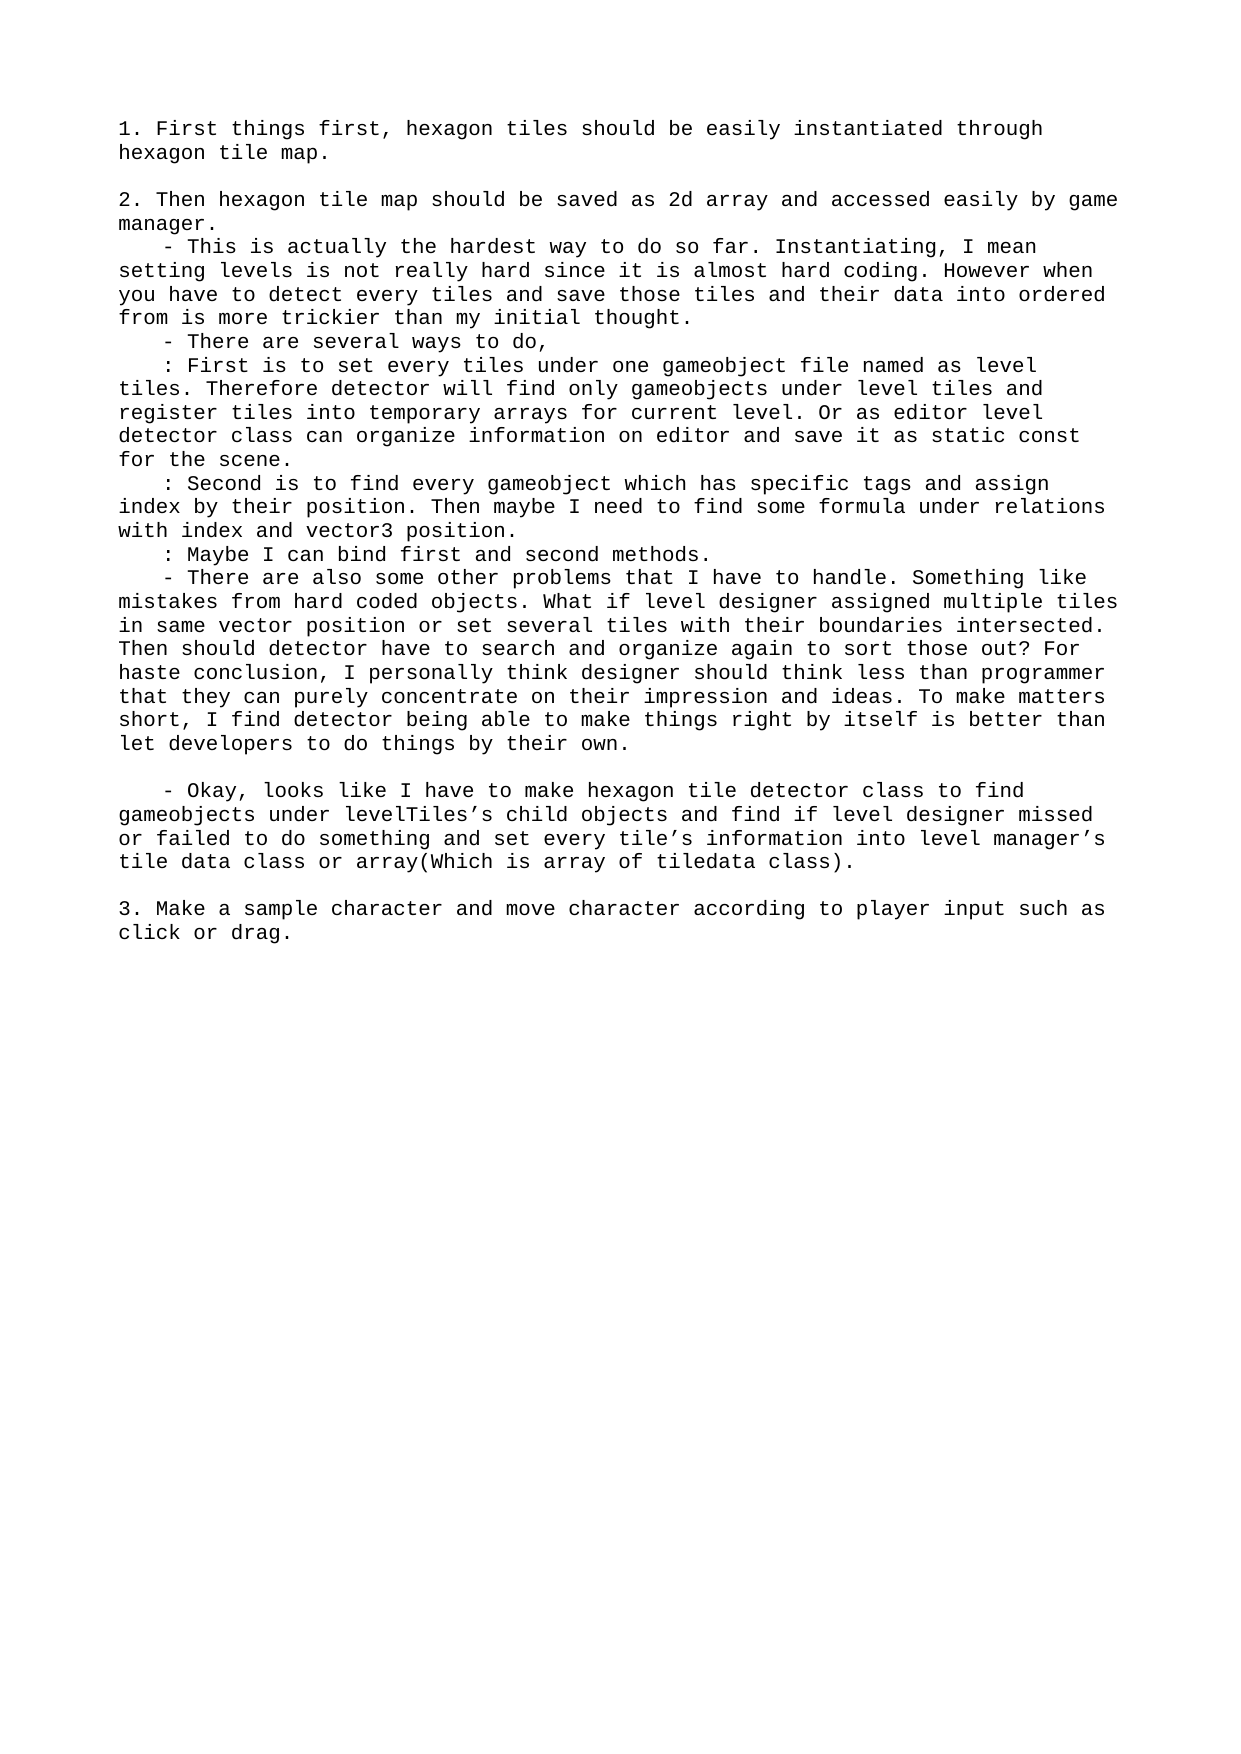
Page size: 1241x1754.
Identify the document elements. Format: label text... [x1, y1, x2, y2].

text 2. Then hexagon tile map should be saved as 2d array and accessed easily by game manager. [118, 189, 1122, 236]
text : Maybe I can bind first and second methods. [118, 544, 1122, 567]
text 3. Make a sample character and move character according to player input such as click or drag. [118, 898, 1122, 946]
text 1. First things first, hexagon tiles should be easily instantiated through hexagon tile map. [118, 118, 1122, 165]
text - Okay, looks like I have to make hexagon tile detector class to find gameobjects under levelTiles’s child objects and find if level designer missed or failed to do something and set every tile’s information into level manager’s tile data class or array(Which is array of tiledata class). [118, 780, 1122, 875]
text : Second is to find every gameobject which has specific tags and assign index by their position. Then maybe I need to find some formula under relations with index and vector3 position. [118, 473, 1122, 544]
text - This is actually the hardest way to do so far. Instantiating, I mean setting levels is not really hard since it is almost hard coding. However when you have to detect every tiles and save those tiles and their data into ordered from is more trickier than my initial thought. [118, 236, 1122, 331]
text - There are also some other problems that I have to handle. Something like mistakes from hard coded objects. What if level designer assigned multiple tiles in same vector position or set several tiles with their boundaries intersected. Then should detector have to search and organize again to sort those out? For haste conclusion, I personally think designer should think less than programmer that they can purely concentrate on their impression and ideas. To make matters short, I find detector being able to make things right by itself is better than let developers to do things by their own. [118, 567, 1122, 757]
text : First is to set every tiles under one gameobject file named as level tiles. Therefore detector will find only gameobjects under level tiles and register tiles into temporary arrays for current level. Or as editor level detector class can organize information on editor and save it as static const for the scene. [118, 354, 1122, 473]
text - There are several ways to do, [118, 331, 1122, 354]
